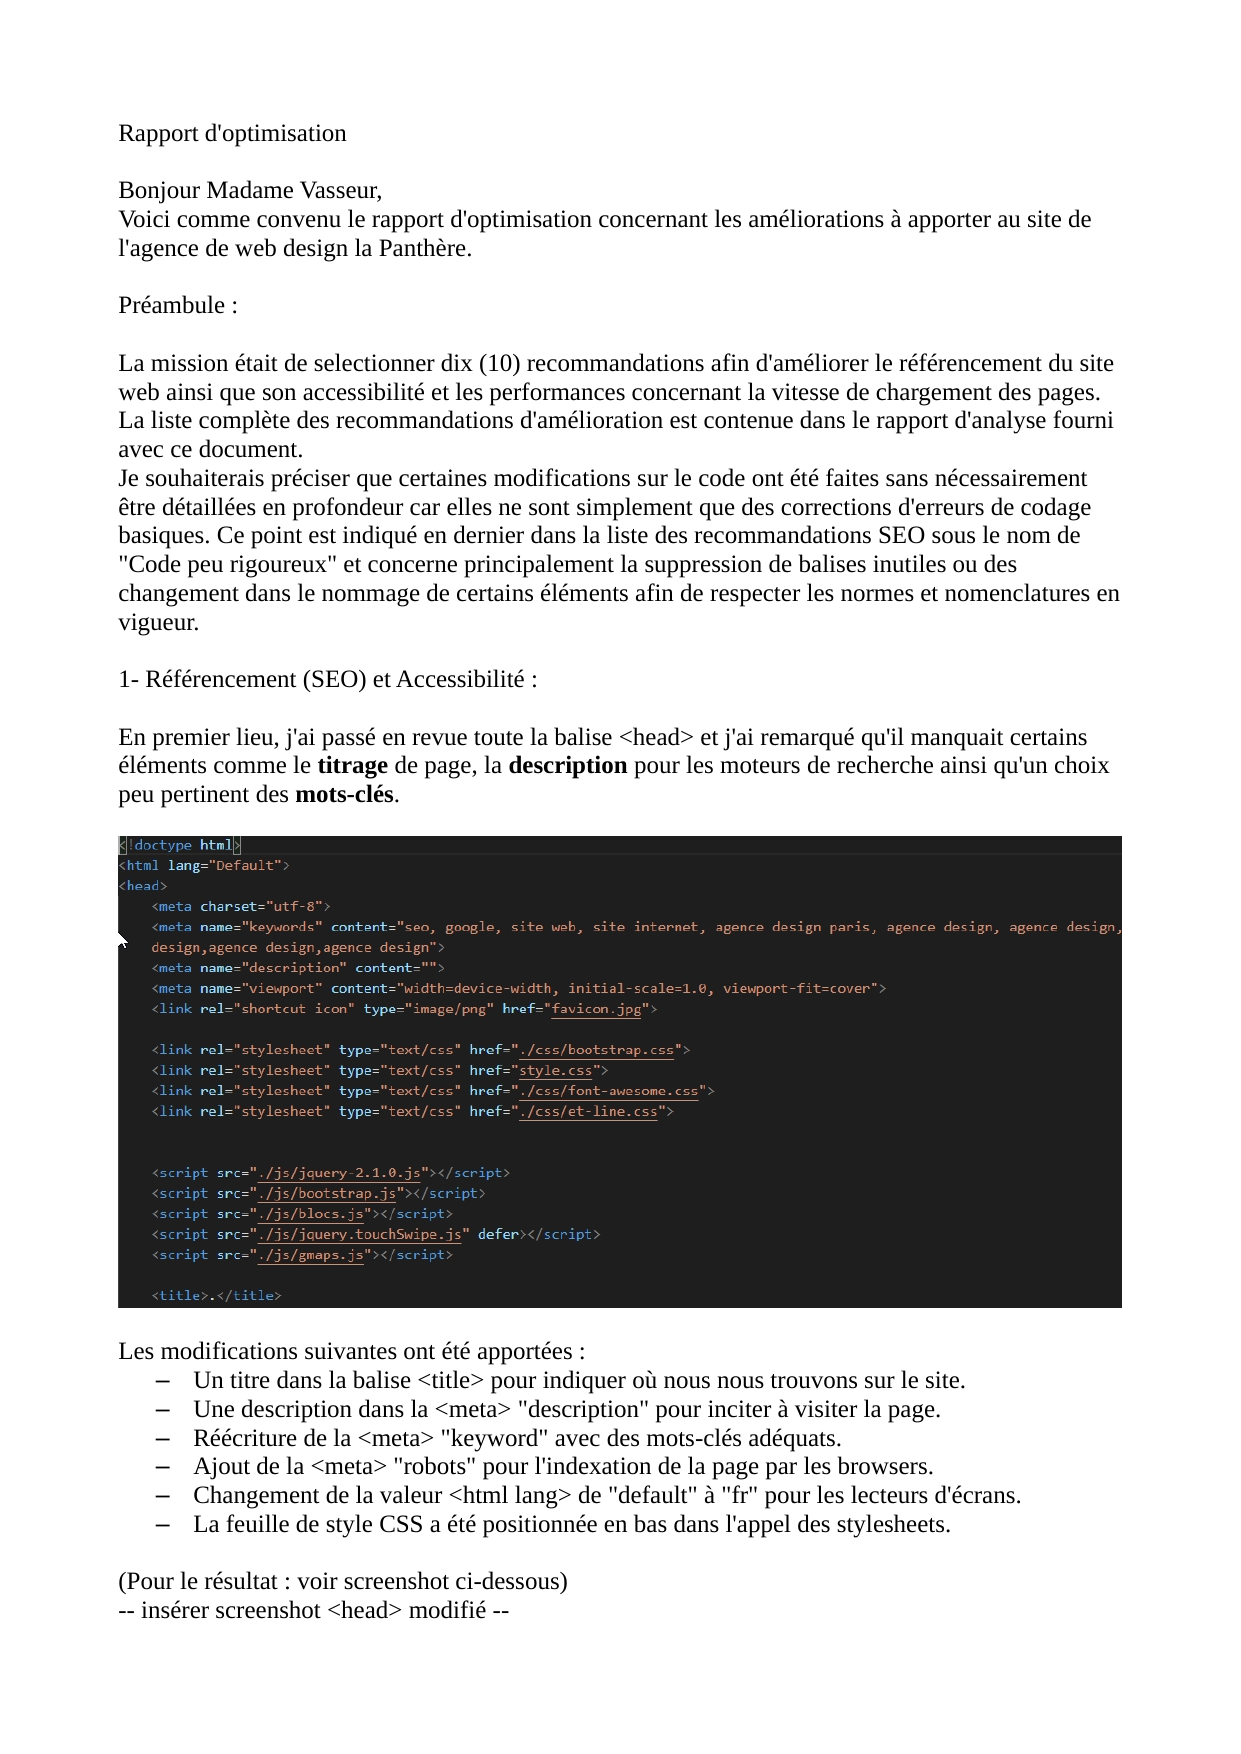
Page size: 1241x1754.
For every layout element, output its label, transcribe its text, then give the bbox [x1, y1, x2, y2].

text Je souhaiterais préciser que certaines modifications sur le code ont été faites sans nécessairement être détaillées en profondeur car elles ne sont simplement que des corrections d'erreurs de codage basiques. Ce point est indiqué en dernier dans la liste des recommandations SEO sous le nom de "Code peu rigoureux" et concerne principalement la suppression de balises inutiles ou des changement dans le nommage de certains éléments afin de respecter les normes et nomenclatures en vigueur. [118, 463, 1122, 636]
text Voici comme convenu le rapport d'optimisation concernant les améliorations à apporter au site de l'agence de web design la Panthère. [118, 204, 1122, 262]
list Ajout de la <meta> "robots" pour l'indexation de la page par les browsers. [156, 1451, 1122, 1480]
text 1- Référencement (SEO) et Accessibilité : [118, 664, 1122, 693]
list Une description dans la <meta> "description" pour inciter à visiter la page. [156, 1394, 1122, 1423]
text La mission était de selectionner dix (10) recommandations afin d'améliorer le référencement du site web ainsi que son accessibilité et les performances concernant la vitesse de chargement des pages. [118, 348, 1122, 406]
text -- insérer screenshot <head> modifié -- [118, 1595, 1122, 1624]
text Les modifications suivantes ont été apportées : [118, 1336, 1122, 1365]
text Bonjour Madame Vasseur, [118, 176, 1122, 204]
list La feuille de style CSS a été positionnée en bas dans l'appel des stylesheets. [156, 1509, 1122, 1538]
list Réécriture de la <meta> "keyword" avec des mots-clés adéquats. [156, 1423, 1122, 1451]
text (Pour le résultat : voir screenshot ci-dessous) [118, 1566, 1122, 1595]
picture [118, 836, 1122, 1308]
list Changement de la valeur <html lang> de "default" à "fr" pour les lecteurs d'écrans. [156, 1480, 1122, 1509]
text Préambule : [118, 291, 1122, 319]
text La liste complète des recommandations d'amélioration est contenue dans le rapport d'analyse fourni avec ce document. [118, 406, 1122, 463]
list Un titre dans la balise <title> pour indiquer où nous nous trouvons sur le site. [156, 1365, 1122, 1394]
text Rapport d'optimisation [118, 118, 1122, 147]
text En premier lieu, j'ai passé en revue toute la balise <head> et j'ai remarqué qu'il manquait certains éléments comme le titrage de page, la description pour les moteurs de recherche ainsi qu'un choix peu pertinent des mots-clés. [118, 722, 1122, 808]
